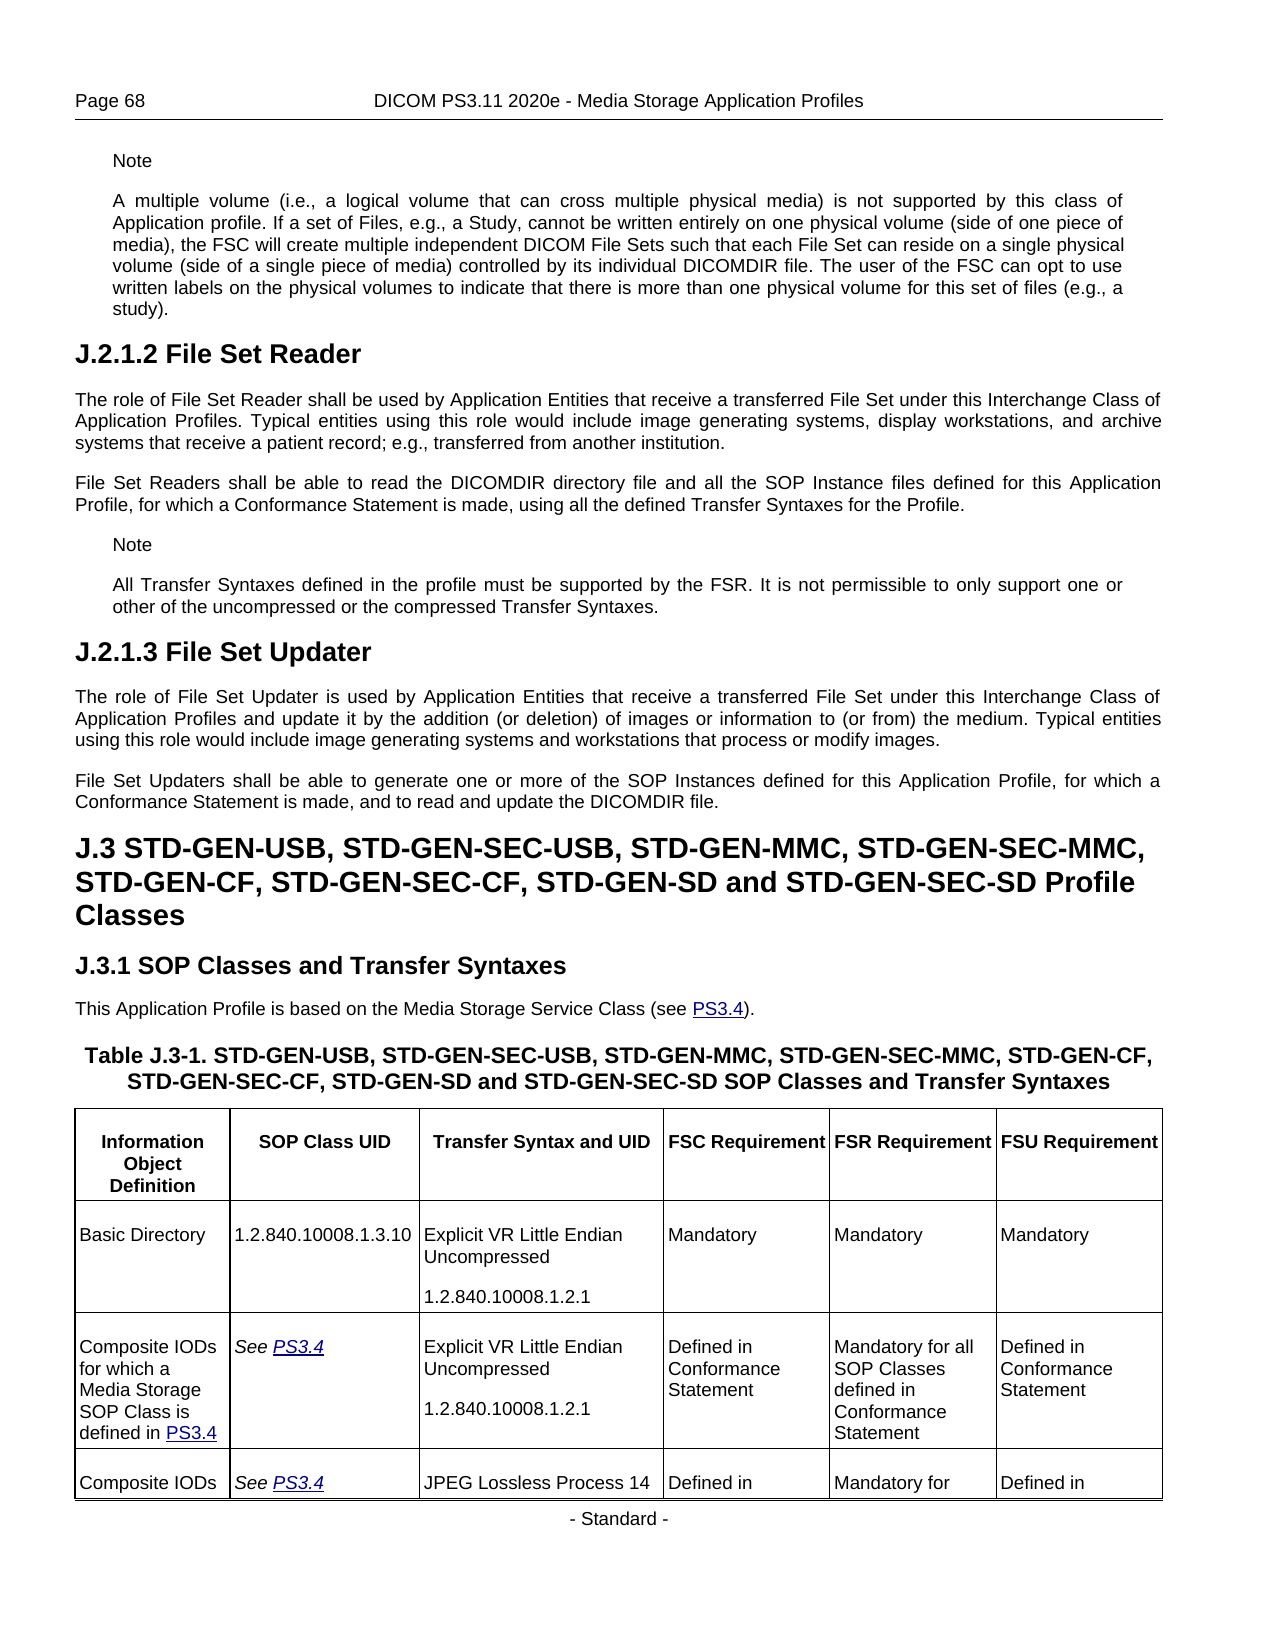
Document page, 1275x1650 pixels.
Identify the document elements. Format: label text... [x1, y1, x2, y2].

text File Set Readers shall be able to read the DICOMDIR directory file and all the SOP Instance files defined for this Application Profile, for which a Conformance Statement is made, using all the defined Transfer Syntaxes for the Profile. [75, 472, 1162, 515]
table_cell Composite IODs [76, 1449, 229, 1497]
text J.2.1.2 File Set Reader [75, 338, 1162, 370]
text All Transfer Syntaxes defined in the profile must be supported by the FSR. It is not permissible to only support one or other of the uncompressed or the compressed Transfer Syntaxes. [112, 574, 1125, 617]
table_cell Basic Directory [76, 1201, 229, 1312]
text Note [112, 534, 1125, 555]
text Note [112, 150, 1125, 172]
table_cell Composite IODs for which a Media Storage SOP Class is defined in PS3.4 [76, 1313, 229, 1448]
table_cell Mandatory for all SOP Classes defined in Conformance Statement [830, 1313, 996, 1448]
table_cell Explicit VR Little Endian Uncompressed 1.2.840.10008.1.2.1 [420, 1313, 663, 1448]
table_cell 1.2.840.10008.1.3.10 [231, 1201, 419, 1312]
text A multiple volume (i.e., a logical volume that can cross multiple physical media) is not supported by this class of Application profile. If a set of Files, e.g., a Study, cannot be written entirely on one physical volume (side of one piece of media), the FSC will create multiple independent DICOM File Sets such that each File Set can reside on a single physical volume (side of a single piece of media) controlled by its individual DICOMDIR file. The user of the FSC can opt to use written labels on the physical volumes to indicate that there is more than one physical volume for this set of files (e.g., a study). [112, 190, 1125, 320]
table_cell Mandatory [997, 1201, 1162, 1312]
table_cell See PS3.4 [231, 1449, 419, 1497]
table_cell Defined in Conformance Statement [997, 1313, 1162, 1448]
text The role of File Set Updater is used by Application Entities that receive a transferred File Set under this Interchange Class of Application Profiles and update it by the addition (or deletion) of images or information to (or from) the medium. Typical entities using this role would include image generating systems and workstations that process or modify images. [75, 686, 1162, 751]
text J.3 STD-GEN-USB, STD-GEN-SEC-USB, STD-GEN-MMC, STD-GEN-SEC-MMC, STD-GEN-CF, STD-GEN-SEC-CF, STD-GEN-SD and STD-GEN-SEC-SD Profile Classes [75, 831, 1162, 932]
text J.2.1.3 File Set Updater [75, 636, 1162, 667]
text The role of File Set Reader shall be used by Application Entities that receive a transferred File Set under this Interchange Class of Application Profiles. Typical entities using this role would include image generating systems, display workstations, and archive systems that receive a patient record; e.g., transferred from another institution. [75, 388, 1162, 453]
table_header FSC Requirement [664, 1109, 829, 1200]
text This Application Profile is based on the Media Storage Service Class (see PS3.4). [75, 998, 1162, 1020]
text File Set Updaters shall be able to generate one or more of the SOP Instances defined for this Application Profile, for which a Conformance Statement is made, and to read and update the DICOMDIR file. [75, 769, 1162, 812]
table_cell Mandatory [830, 1201, 996, 1312]
table_cell See PS3.4 [231, 1313, 419, 1448]
table_header FSR Requirement [830, 1109, 996, 1200]
table_header Information Object Definition [76, 1109, 229, 1200]
table_header SOP Class UID [231, 1109, 419, 1200]
table_cell Defined in [664, 1449, 829, 1497]
text Table J.3-1. STD-GEN-USB, STD-GEN-SEC-USB, STD-GEN-MMC, STD-GEN-SEC-MMC, STD-GEN-CF, STD-GEN-SEC-CF, STD-GEN-SD and STD-GEN-SEC-SD SOP Classes and Transfer Syntaxes [75, 1042, 1162, 1094]
table_cell Explicit VR Little Endian Uncompressed 1.2.840.10008.1.2.1 [420, 1201, 663, 1312]
table_cell Mandatory [664, 1201, 829, 1312]
table_cell Mandatory for [830, 1449, 996, 1497]
table_cell Defined in Conformance Statement [664, 1313, 829, 1448]
table_cell JPEG Lossless Process 14 [420, 1449, 663, 1497]
table_header Transfer Syntax and UID [420, 1109, 663, 1200]
table_cell Defined in [997, 1449, 1162, 1497]
text J.3.1 SOP Classes and Transfer Syntaxes [75, 951, 1162, 979]
table_header FSU Requirement [997, 1109, 1162, 1200]
